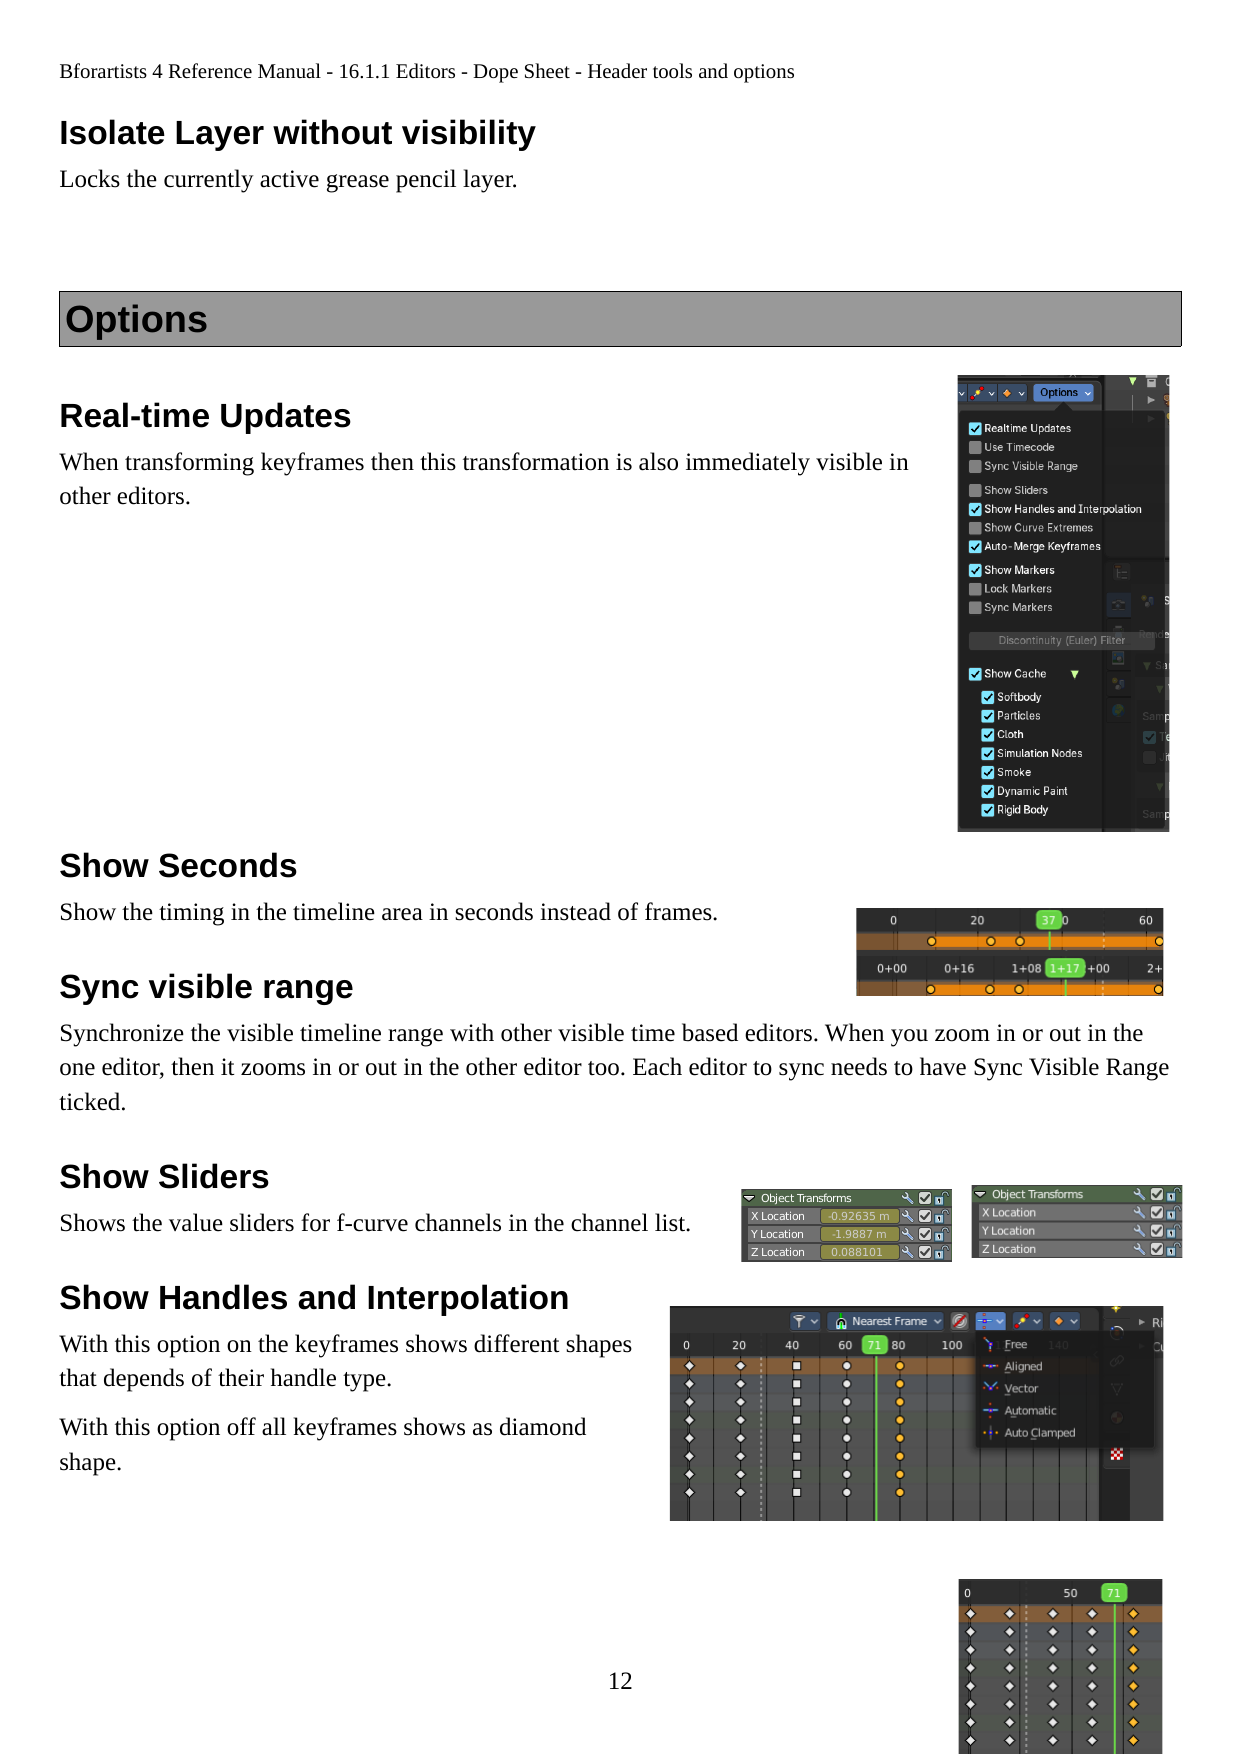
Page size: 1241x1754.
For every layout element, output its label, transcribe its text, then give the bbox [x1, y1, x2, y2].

text When transforming keyframes then this transformation is also immediately visible in other editors. [59, 447, 957, 510]
text Shows the value sliders for f-curve channels in the channel list. [59, 1208, 741, 1236]
subtitle Sync visible range [59, 966, 1181, 1005]
text Synchronize the visible timeline range with other visible time based editors. When you zoom in or out in the one editor, then it zooms in or out in the other editor too. Each editor to sync needs to have Sync Visible Range ticked. [59, 1018, 1181, 1115]
picture [856, 908, 1164, 996]
subtitle Show Handles and Interpolation [59, 1277, 1181, 1316]
text With this option off all keyframes shows as diamond shape. [59, 1412, 669, 1475]
picture [957, 375, 1170, 832]
picture [669, 1306, 1164, 1521]
subtitle Show Sliders [59, 1156, 1181, 1195]
subtitle Show Seconds [59, 845, 1181, 884]
table_header Options [60, 292, 1181, 346]
picture [958, 1579, 1163, 1754]
picture [971, 1185, 1183, 1258]
subtitle Isolate Layer without visibility [59, 113, 1181, 151]
subtitle Real-time Updates [59, 396, 957, 434]
subtitle [1170, 396, 1181, 434]
picture [741, 1189, 952, 1262]
text With this option on the keyframes shows different shapes that depends of their handle type. [59, 1329, 669, 1392]
text Show the timing in the timeline area in seconds instead of frames. [59, 897, 1181, 925]
text Locks the currently active grease pencil layer. [59, 164, 1181, 192]
